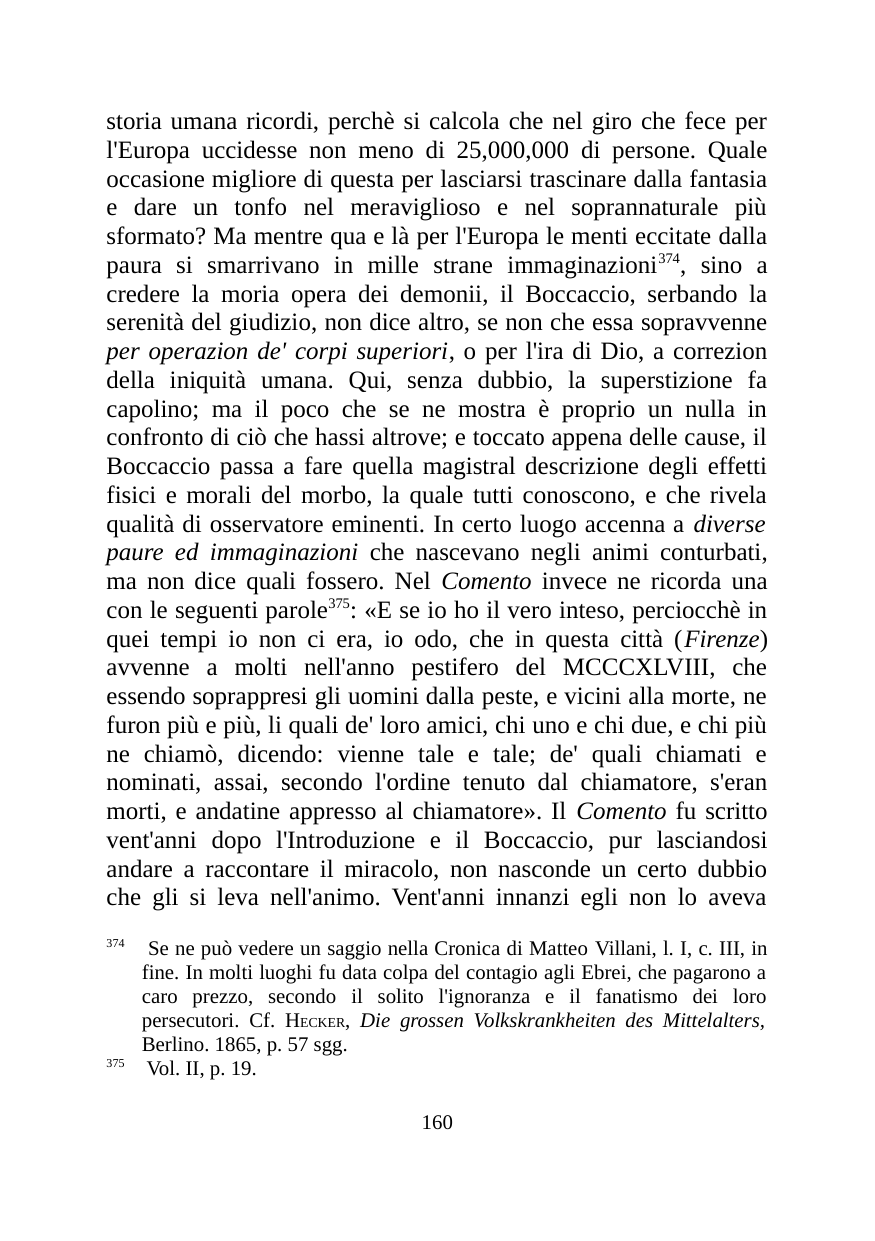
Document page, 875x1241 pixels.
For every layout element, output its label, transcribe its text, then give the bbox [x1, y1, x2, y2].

text Se ne può vedere un saggio nella Cronica di Matteo Villani, l. I, c. III, in fine. In molti luoghi fu data colpa del contagio agli Ebrei, che pagarono a caro prezzo, secondo il solito l'ignoranza e il fanatismo dei loro persecutori. Cf. Hecker, Die grossen Volkskrankheiten des Mittelalters, Berlino. 1865, p. 57 sgg. [106, 936, 768, 1056]
text storia umana ricordi, perchè si calcola che nel giro che fece per l'Europa uccidesse non meno di 25,000,000 di persone. Quale occasione migliore di questa per lasciarsi trascinare dalla fantasia e dare un tonfo nel meraviglioso e nel soprannaturale più sformato? Ma mentre qua e là per l'Europa le menti eccitate dalla paura si smarrivano in mille strane immaginazioni, sino a credere la moria opera dei demonii, il Boccaccio, serbando la serenità del giudizio, non dice altro, se non che essa sopravvenne per operazion de' corpi superiori, o per l'ira di Dio, a correzion della iniquità umana. Qui, senza dubbio, la superstizione fa capolino; ma il poco che se ne mostra è proprio un nulla in confronto di ciò che hassi altrove; e toccato appena delle cause, il Boccaccio passa a fare quella magistral descrizione degli effetti fisici e morali del morbo, la quale tutti conoscono, e che rivela qualità di osservatore eminenti. In certo luogo accenna a diverse paure ed immaginazioni che nascevano negli animi conturbati, ma non dice quali fossero. Nel Comento invece ne ricorda una con le seguenti parole: «E se io ho il vero inteso, perciocchè in quei tempi io non ci era, io odo, che in questa città (Firenze) avvenne a molti nell'anno pestifero del MCCCXLVIII, che essendo soprappresi gli uomini dalla peste, e vicini alla morte, ne furon più e più, li quali de' loro amici, chi uno e chi due, e chi più ne chiamò, dicendo: vienne tale e tale; de' quali chiamati e nominati, assai, secondo l'ordine tenuto dal chiamatore, s'eran morti, e andatine appresso al chiamatore». Il Comento fu scritto vent'anni dopo l'Introduzione e il Boccaccio, pur lasciandosi andare a raccontare il miracolo, non nasconde un certo dubbio che gli si leva nell'animo. Vent'anni innanzi egli non lo aveva [106, 106, 768, 911]
text Vol. II, p. 19. [106, 1056, 768, 1080]
